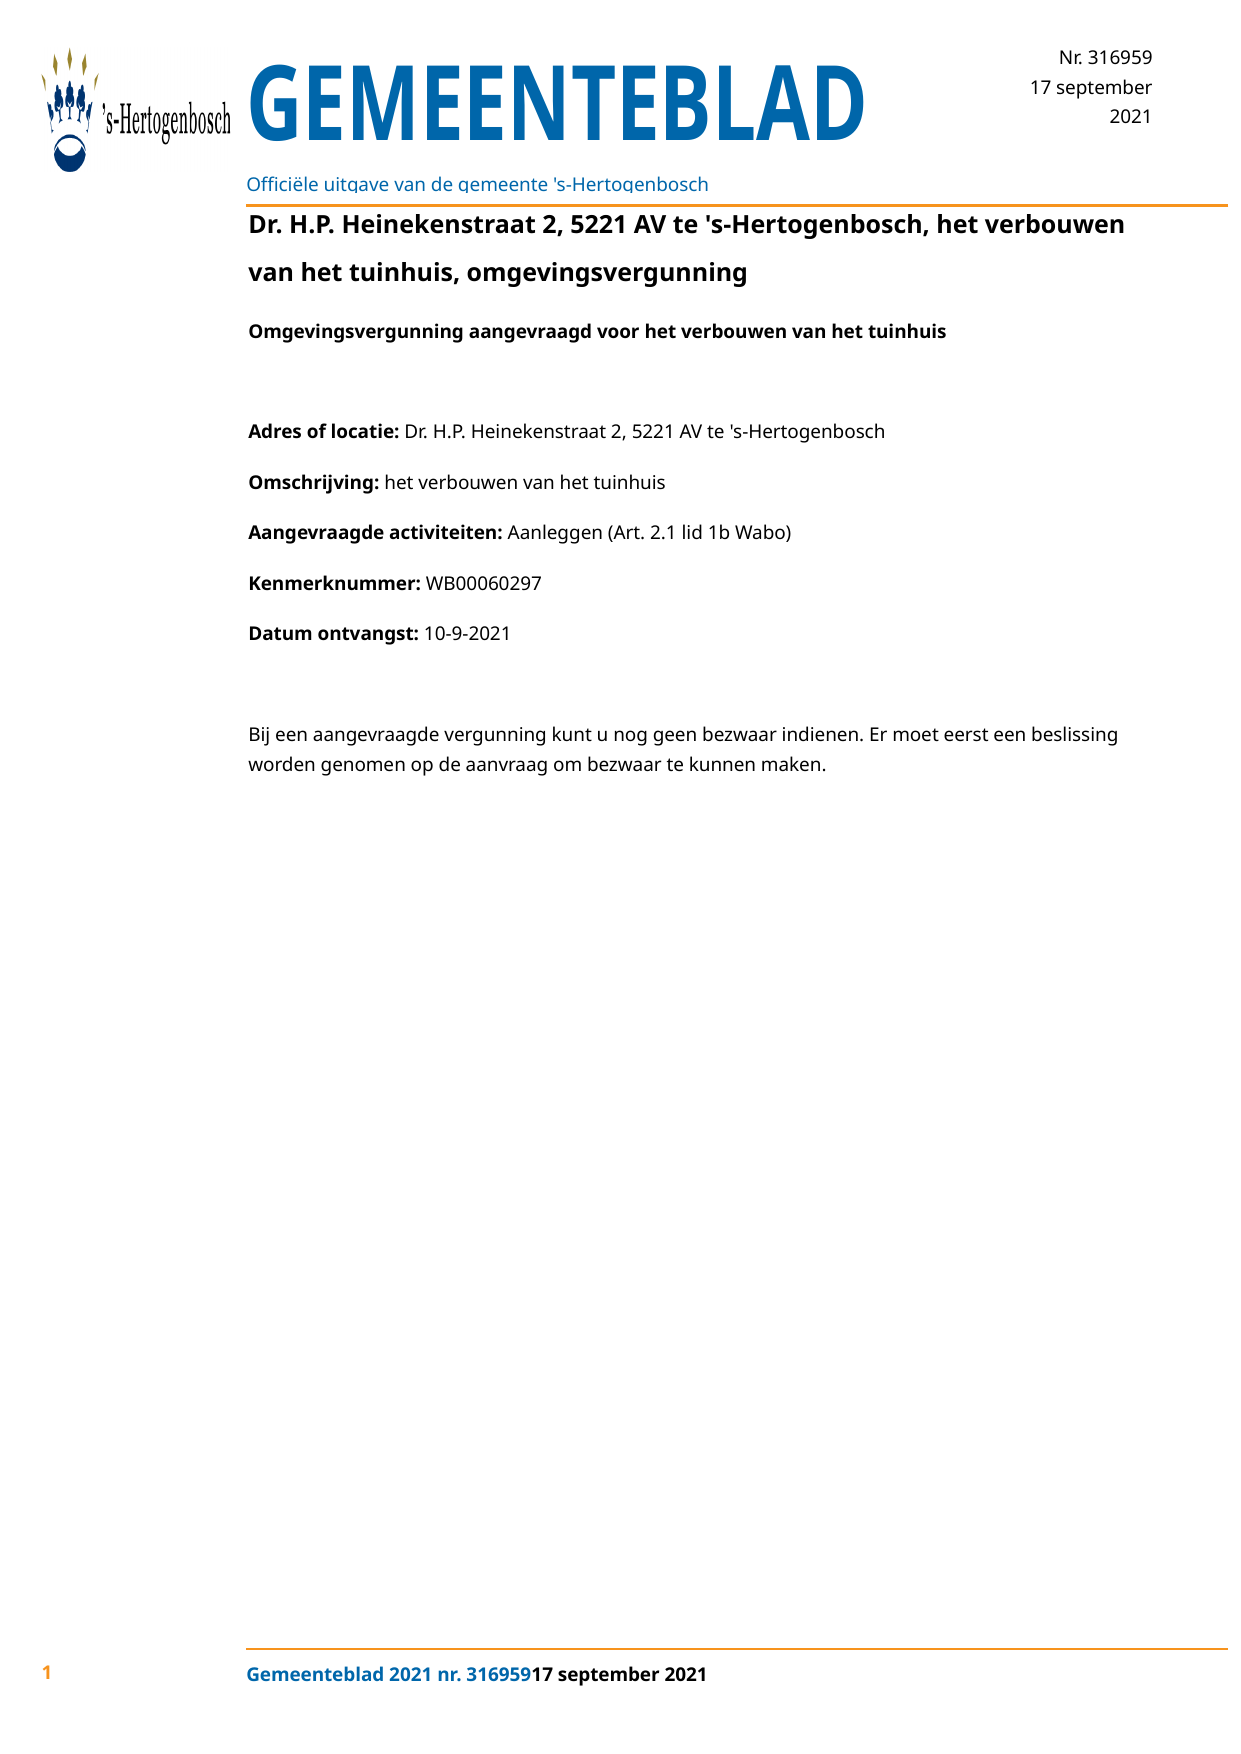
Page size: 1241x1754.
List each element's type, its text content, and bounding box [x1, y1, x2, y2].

text Bij een aangevraagde vergunning kunt u nog geen bezwaar indienen. Er moet eerst een beslissing worden genomen op de aanvraag om bezwaar te kunnen maken. [248, 721, 1152, 777]
text Datum ontvangst: 10-9-2021 [248, 620, 1152, 646]
text Omschrijving: het verbouwen van het tuinhuis [248, 469, 1152, 495]
text Adres of locatie: Dr. H.P. Heinekenstraat 2, 5221 AV te 's-Hertogenbosch [248, 419, 1152, 444]
picture [41, 47, 231, 172]
text Omgevingsvergunning aangevraagd voor het verbouwen van het tuinhuis [248, 318, 1152, 344]
text Dr. H.P. Heinekenstraat 2, 5221 AV te 's-Hertogenbosch, het verbouwen van het tuinhuis, omgevingsvergunning [248, 207, 1152, 288]
text Kenmerknummer: WB00060297 [248, 570, 1152, 596]
text Aangevraagde activiteiten: Aanleggen (Art. 2.1 lid 1b Wabo) [248, 519, 1152, 545]
